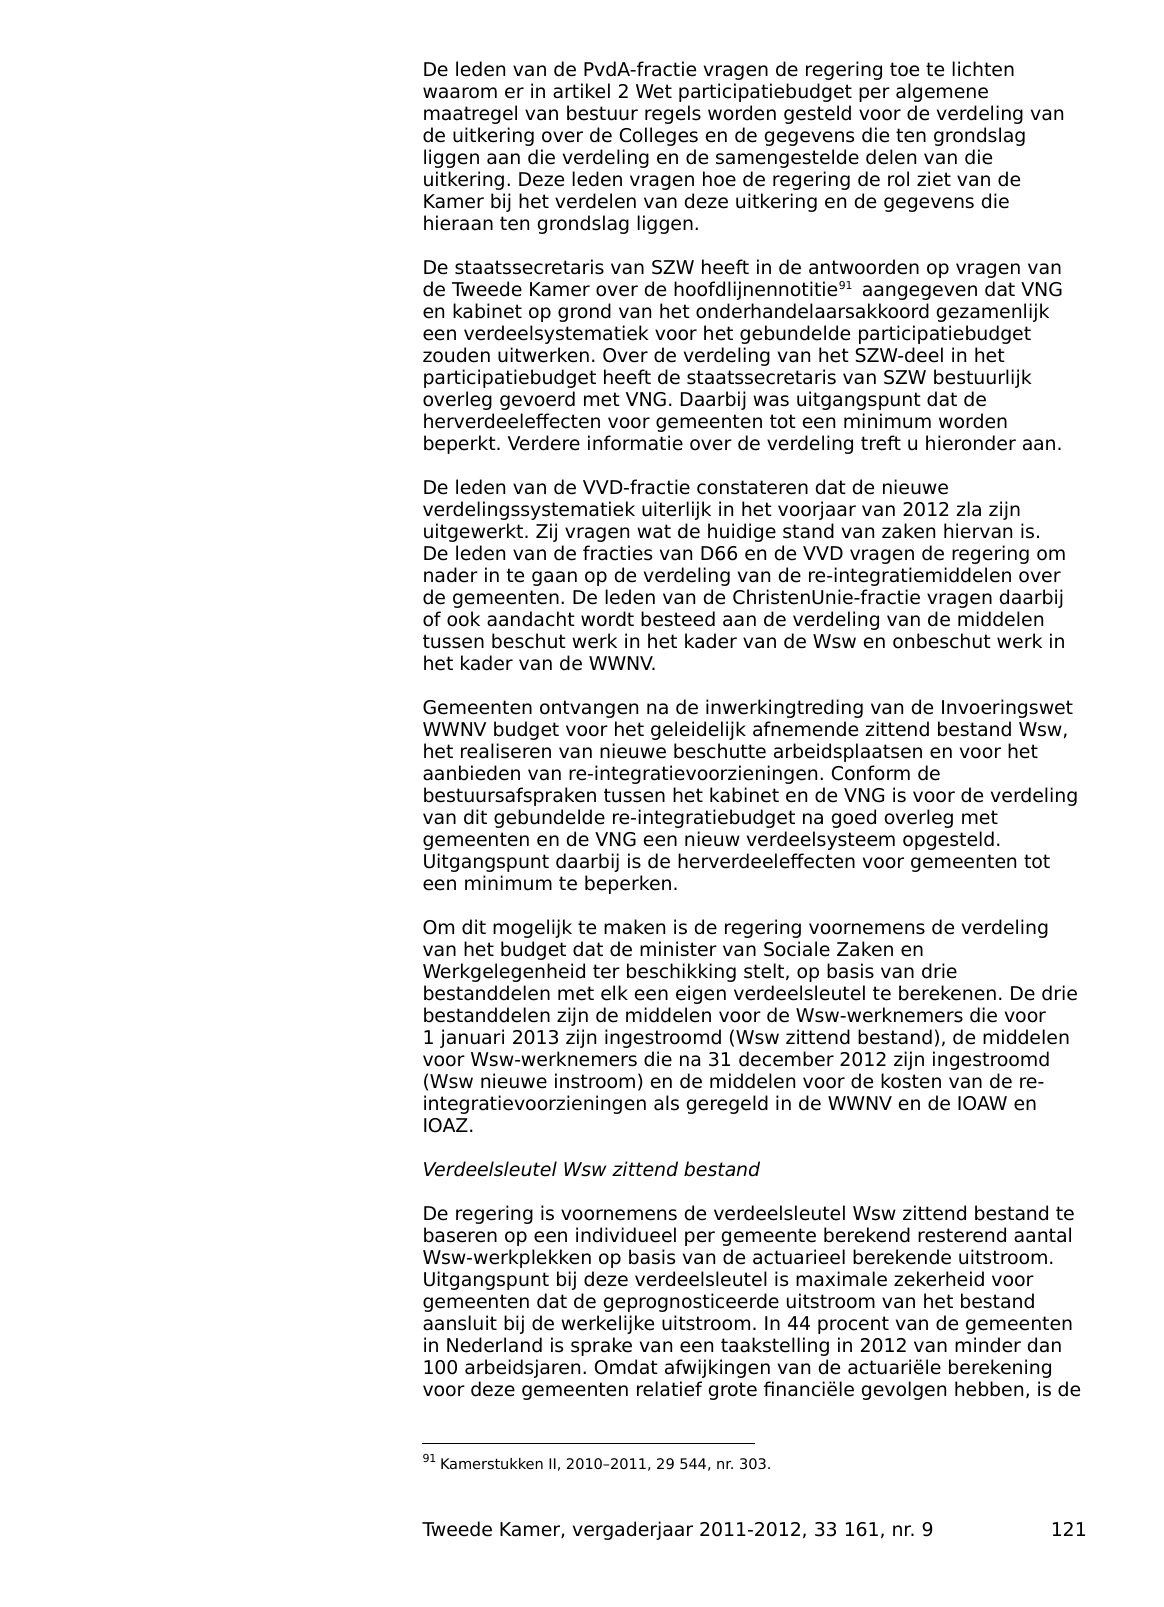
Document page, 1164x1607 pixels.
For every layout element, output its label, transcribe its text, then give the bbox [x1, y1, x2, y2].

text Gemeenten ontvangen na de inwerkingtreding van de Invoeringswet WWNV budget voor het geleidelijk afnemende zittend bestand Wsw, het realiseren van nieuwe beschutte arbeidsplaatsen en voor het aanbieden van re-integratievoorzieningen. Conform de bestuursafspraken tussen het kabinet en de VNG is voor de verdeling van dit gebundelde re-integratiebudget na goed overleg met gemeenten en de VNG een nieuw verdeelsysteem opgesteld. Uitgangspunt daarbij is de herverdeeleffecten voor gemeenten tot een minimum te beperken. [422, 697, 1087, 895]
subtitle Verdeelsleutel Wsw zittend bestand [422, 1159, 1087, 1181]
text De leden van de VVD-fractie constateren dat de nieuwe verdelingssystematiek uiterlijk in het voorjaar van 2012 zla zijn uitgewerkt. Zij vragen wat de huidige stand van zaken hiervan is. [422, 477, 1087, 543]
text Om dit mogelijk te maken is de regering voornemens de verdeling van het budget dat de minister van Sociale Zaken en Werkgelegenheid ter beschikking stelt, op basis van drie bestanddelen met elk een eigen verdeelsleutel te berekenen. De drie bestanddelen zijn de middelen voor de Wsw-werknemers die voor 1 januari 2013 zijn ingestroomd (Wsw zittend bestand), de middelen voor Wsw-werknemers die na 31 december 2012 zijn ingestroomd (Wsw nieuwe instroom) en de middelen voor de kosten van de re-integratievoorzieningen als geregeld in de WWNV en de IOAW en IOAZ. [422, 917, 1087, 1137]
text De leden van de PvdA-fractie vragen de regering toe te lichten waarom er in artikel 2 Wet participatiebudget per algemene maatregel van bestuur regels worden gesteld voor de verdeling van de uitkering over de Colleges en de gegevens die ten grondslag liggen aan die verdeling en de samengestelde delen van die uitkering. Deze leden vragen hoe de regering de rol ziet van de Kamer bij het verdelen van deze uitkering en de gegevens die hieraan ten grondslag liggen. [422, 59, 1087, 235]
text De leden van de fracties van D66 en de VVD vragen de regering om nader in te gaan op de verdeling van de re-integratiemiddelen over de gemeenten. De leden van de ChristenUnie-fractie vragen daarbij of ook aandacht wordt besteed aan de verdeling van de middelen tussen beschut werk in het kader van de Wsw en onbeschut werk in het kader van de WWNV. [422, 543, 1087, 675]
text Kamerstukken II, 2010–2011, 29 544, nr. 303. [422, 1452, 1087, 1474]
text De regering is voornemens de verdeelsleutel Wsw zittend bestand te baseren op een individueel per gemeente berekend resterend aantal Wsw-werkplekken op basis van de actuarieel berekende uitstroom. Uitgangspunt bij deze verdeelsleutel is maximale zekerheid voor gemeenten dat de geprognosticeerde uitstroom van het bestand aansluit bij de werkelijke uitstroom. In 44 procent van de gemeenten in Nederland is sprake van een taakstelling in 2012 van minder dan 100 arbeidsjaren. Omdat afwijkingen van de actuariële berekening voor deze gemeenten relatief grote financiële gevolgen hebben, is de [422, 1203, 1087, 1401]
text De staatssecretaris van SZW heeft in de antwoorden op vragen van de Tweede Kamer over de hoofdlijnennotitie aangegeven dat VNG en kabinet op grond van het onderhandelaarsakkoord gezamenlijk een verdeelsystematiek voor het gebundelde participatiebudget zouden uitwerken. Over de verdeling van het SZW-deel in het participatiebudget heeft de staatssecretaris van SZW bestuurlijk overleg gevoerd met VNG. Daarbij was uitgangspunt dat de herverdeeleffecten voor gemeenten tot een minimum worden beperkt. Verdere informatie over de verdeling treft u hieronder aan. [422, 257, 1087, 455]
